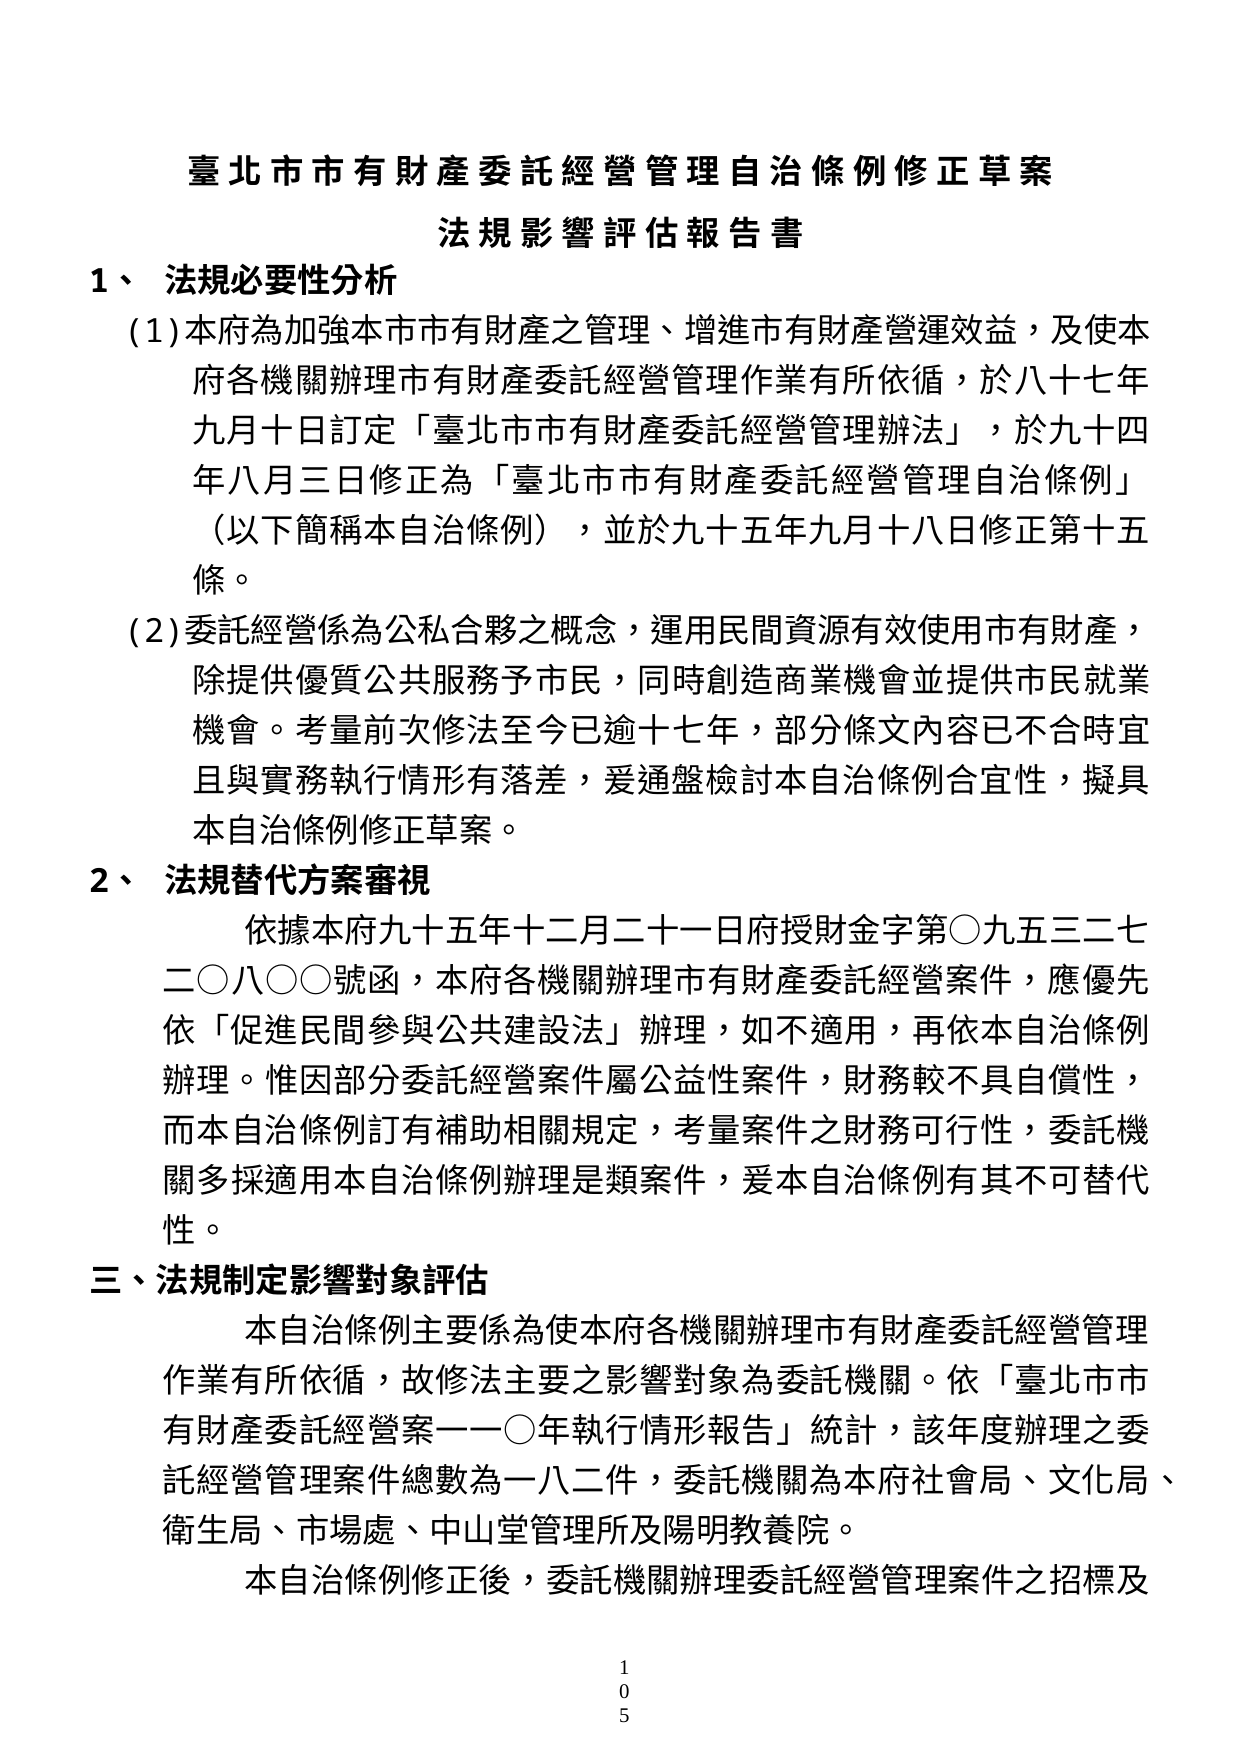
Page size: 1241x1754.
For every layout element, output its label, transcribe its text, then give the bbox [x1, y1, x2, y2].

text 臺北市市有財產委託經營管理自治條例修正草案 [89, 127, 1151, 189]
list 本府為加強本市市有財產之管理、增進市有財產營運效益，及使本府各機關辦理市有財產委託經營管理作業有所依循，於八十七年九月十日訂定「臺北市市有財產委託經營管理辦法」，於九十四年八月三日修正為「臺北市市有財產委託經營管理自治條例」（以下簡稱本自治條例），並於九十五年九月十八日修正第十五條。 [124, 302, 1151, 602]
text 依據本府九十五年十二月二十一日府授財金字第○九五三二七二○八○○號函，本府各機關辦理市有財產委託經營案件，應優先依「促進民間參與公共建設法」辦理，如不適用，再依本自治條例辦理。惟因部分委託經營案件屬公益性案件，財務較不具自償性，而本自治條例訂有補助相關規定，考量案件之財務可行性，委託機關多採適用本自治條例辦理是類案件，爰本自治條例有其不可替代性。 [163, 902, 1151, 1252]
text 本自治條例修正後，委託機關辦理委託經營管理案件之招標及 [163, 1552, 1151, 1602]
list 法規替代方案審視 [89, 852, 1151, 902]
text 法規影響評估報告書 [89, 189, 1151, 252]
text 三、法規制定影響對象評估 [89, 1252, 1151, 1302]
list 法規必要性分析 [89, 252, 1151, 302]
text 本自治條例主要係為使本府各機關辦理市有財產委託經營管理作業有所依循，故修法主要之影響對象為委託機關。依「臺北市市有財產委託經營案一一○年執行情形報告」統計，該年度辦理之委託經營管理案件總數為一八二件，委託機關為本府社會局、文化局、衛生局、市場處、中山堂管理所及陽明教養院。 [163, 1302, 1151, 1552]
list 委託經營係為公私合夥之概念，運用民間資源有效使用市有財產，除提供優質公共服務予市民，同時創造商業機會並提供市民就業機會。考量前次修法至今已逾十七年，部分條文內容已不合時宜且與實務執行情形有落差，爰通盤檢討本自治條例合宜性，擬具本自治條例修正草案。 [124, 602, 1151, 852]
